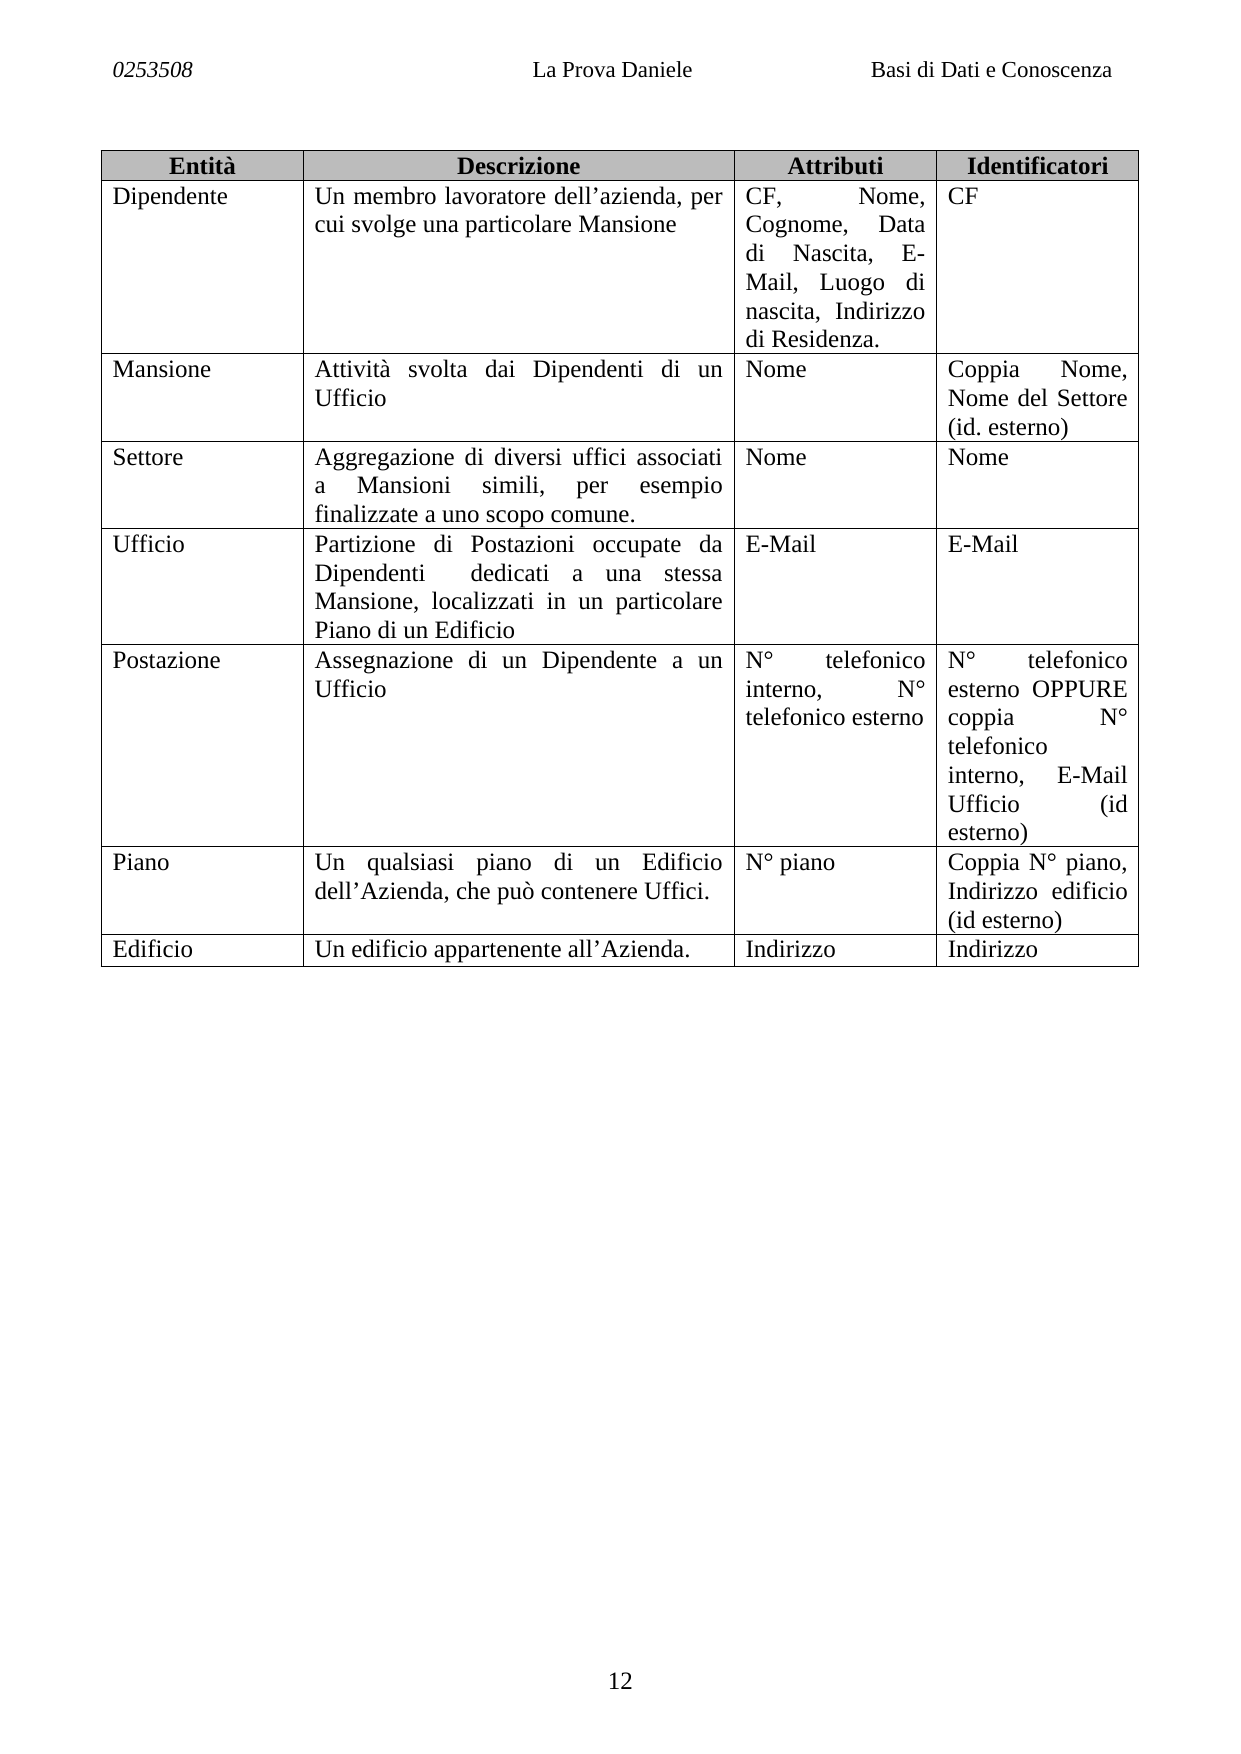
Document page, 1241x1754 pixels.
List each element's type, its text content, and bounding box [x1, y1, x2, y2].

table_cell Postazione [102, 645, 303, 846]
table_cell Coppia Nome, Nome del Settore (id. esterno) [937, 354, 1138, 441]
table_cell Settore [102, 442, 303, 528]
table_cell Edificio [102, 935, 303, 966]
table_cell Assegnazione di un Dipendente a un Ufficio [304, 645, 734, 846]
table_header Entità [102, 151, 303, 180]
table_cell Un membro lavoratore dell’azienda, per cui svolge una particolare Mansione [304, 181, 734, 353]
table_cell Aggregazione di diversi uffici associati a Mansioni simili, per esempio finalizzate a uno scopo comune. [304, 442, 734, 528]
table_cell Ufficio [102, 529, 303, 644]
table_cell E-Mail [937, 529, 1138, 644]
table_header Identificatori [937, 151, 1138, 180]
table_cell Nome [937, 442, 1138, 528]
table_cell CF, Nome, Cognome, Data di Nascita, E-Mail, Luogo di nascita, Indirizzo di Residenza. [735, 181, 936, 353]
table_cell Mansione [102, 354, 303, 441]
table_cell Coppia N° piano, Indirizzo edificio (id esterno) [937, 847, 1138, 933]
table_header Attributi [735, 151, 936, 180]
table_cell Piano [102, 847, 303, 933]
table_cell Nome [735, 442, 936, 528]
table_header Descrizione [304, 151, 734, 180]
table_cell CF [937, 181, 1138, 353]
table_cell Partizione di Postazioni occupate da Dipendenti dedicati a una stessa Mansione, localizzati in un particolare Piano di un Edificio [304, 529, 734, 644]
table_cell N° telefonico esterno OPPURE coppia N° telefonico interno, E-Mail Ufficio (id esterno) [937, 645, 1138, 846]
table_cell N° piano [735, 847, 936, 933]
table_cell Un edificio appartenente all’Azienda. [304, 935, 734, 966]
table_cell E-Mail [735, 529, 936, 644]
table_cell Indirizzo [735, 935, 936, 966]
table_cell Dipendente [102, 181, 303, 353]
table_cell Nome [735, 354, 936, 441]
table_cell N° telefonico interno, N° telefonico esterno [735, 645, 936, 846]
table_cell Attività svolta dai Dipendenti di un Ufficio [304, 354, 734, 441]
table_cell Un qualsiasi piano di un Edificio dell’Azienda, che può contenere Uffici. [304, 847, 734, 933]
table_cell Indirizzo [937, 935, 1138, 966]
